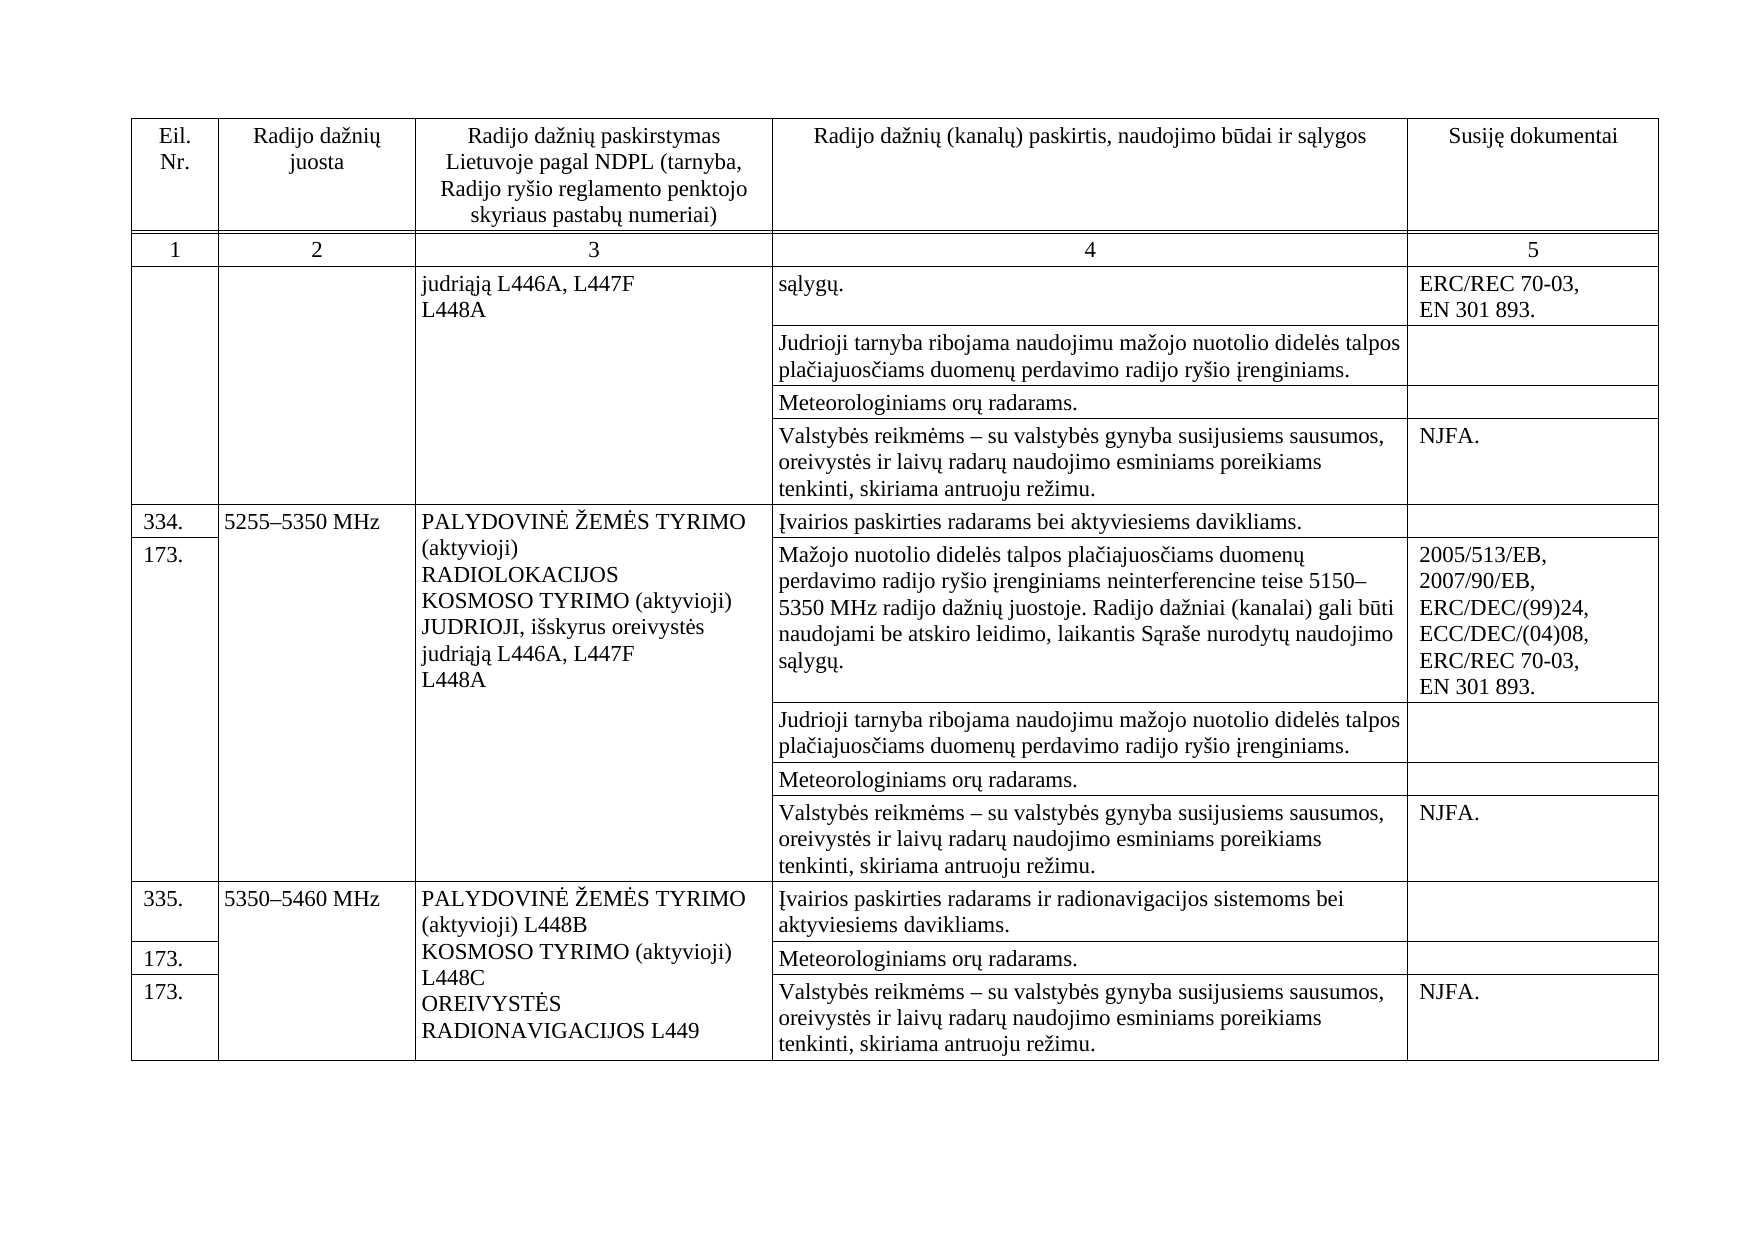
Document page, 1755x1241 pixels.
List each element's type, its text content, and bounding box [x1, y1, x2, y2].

table_cell 173. [132, 975, 218, 1060]
table_cell Meteorologiniams orų radarams. [773, 942, 1407, 974]
table_cell Meteorologiniams orų radarams. [773, 386, 1407, 418]
table_cell 5 [1408, 234, 1658, 266]
table_cell Valstybės reikmėms – su valstybės gynyba susijusiems sausumos, oreivystės ir laivų radarų naudojimo esminiams poreikiams tenkinti, skiriama antruoju režimu. [773, 975, 1407, 1060]
table_cell NJFA. [1408, 796, 1658, 881]
table_cell Valstybės reikmėms – su valstybės gynyba susijusiems sausumos, oreivystės ir laivų radarų naudojimo esminiams poreikiams tenkinti, skiriama antruoju režimu. [773, 796, 1407, 881]
table_cell [1408, 882, 1658, 941]
table_cell [1408, 386, 1658, 418]
table_cell PALYDOVINĖ ŽEMĖS TYRIMO (aktyvioji) L448B KOSMOSO TYRIMO (aktyvioji) L448C OREIVYSTĖS RADIONAVIGACIJOS L449 [416, 882, 772, 1060]
table_cell 334. [132, 505, 218, 537]
table_cell sąlygų. [773, 267, 1407, 325]
table_cell [1408, 326, 1658, 385]
table_cell 2005/513/EB, 2007/90/EB, ERC/DEC/(99)24, ECC/DEC/(04)08, ERC/REC 70-03, EN 301 893. [1408, 538, 1658, 702]
table_cell PALYDOVINĖ ŽEMĖS TYRIMO (aktyvioji) RADIOLOKACIJOS KOSMOSO TYRIMO (aktyvioji) JUDRIOJI, išskyrus oreivystės judriąją L446A, L447F L448A [416, 505, 772, 881]
table_header Radijo dažnių paskirstymas Lietuvoje pagal NDPL (tarnyba, Radijo ryšio reglamento penktojo skyriaus pastabų numeriai) [416, 119, 772, 230]
table_cell [1408, 703, 1658, 762]
table_cell 5255–5350 MHz [219, 505, 415, 881]
table_cell 1 [132, 234, 218, 266]
table_cell 335. [132, 882, 218, 941]
table_cell 2 [219, 234, 415, 266]
table_cell [1408, 505, 1658, 537]
table_cell [219, 267, 415, 504]
table_header Eil. Nr. [132, 119, 218, 230]
table_cell 3 [416, 234, 772, 266]
table_cell NJFA. [1408, 975, 1658, 1060]
table_cell judriąją L446A, L447F L448A [416, 267, 772, 504]
table_cell [1408, 942, 1658, 974]
table_cell Judrioji tarnyba ribojama naudojimu mažojo nuotolio didelės talpos plačiajuosčiams duomenų perdavimo radijo ryšio įrenginiams. [773, 326, 1407, 385]
table_cell Judrioji tarnyba ribojama naudojimu mažojo nuotolio didelės talpos plačiajuosčiams duomenų perdavimo radijo ryšio įrenginiams. [773, 703, 1407, 762]
table_cell ERC/REC 70-03, EN 301 893. [1408, 267, 1658, 325]
table_header Radijo dažnių juosta [219, 119, 415, 230]
table_cell Meteorologiniams orų radarams. [773, 763, 1407, 795]
table_header Radijo dažnių (kanalų) paskirtis, naudojimo būdai ir sąlygos [773, 119, 1407, 230]
table_cell 173. [132, 538, 218, 881]
table_cell Įvairios paskirties radarams bei aktyviesiems davikliams. [773, 505, 1407, 537]
table_cell Valstybės reikmėms – su valstybės gynyba susijusiems sausumos, oreivystės ir laivų radarų naudojimo esminiams poreikiams tenkinti, skiriama antruoju režimu. [773, 419, 1407, 504]
table_cell 4 [773, 234, 1407, 266]
table_cell 5350–5460 MHz [219, 882, 415, 1060]
table_cell [132, 267, 218, 504]
table_cell [1408, 763, 1658, 795]
table_cell 173. [132, 942, 218, 974]
table_header Susiję dokumentai [1408, 119, 1658, 230]
table_cell NJFA. [1408, 419, 1658, 504]
table_cell Įvairios paskirties radarams ir radionavigacijos sistemoms bei aktyviesiems davikliams. [773, 882, 1407, 941]
table_cell Mažojo nuotolio didelės talpos plačiajuosčiams duomenų perdavimo radijo ryšio įrenginiams neinterferencine teise 5150–5350 MHz radijo dažnių juostoje. Radijo dažniai (kanalai) gali būti naudojami be atskiro leidimo, laikantis Sąraše nurodytų naudojimo sąlygų. [773, 538, 1407, 702]
